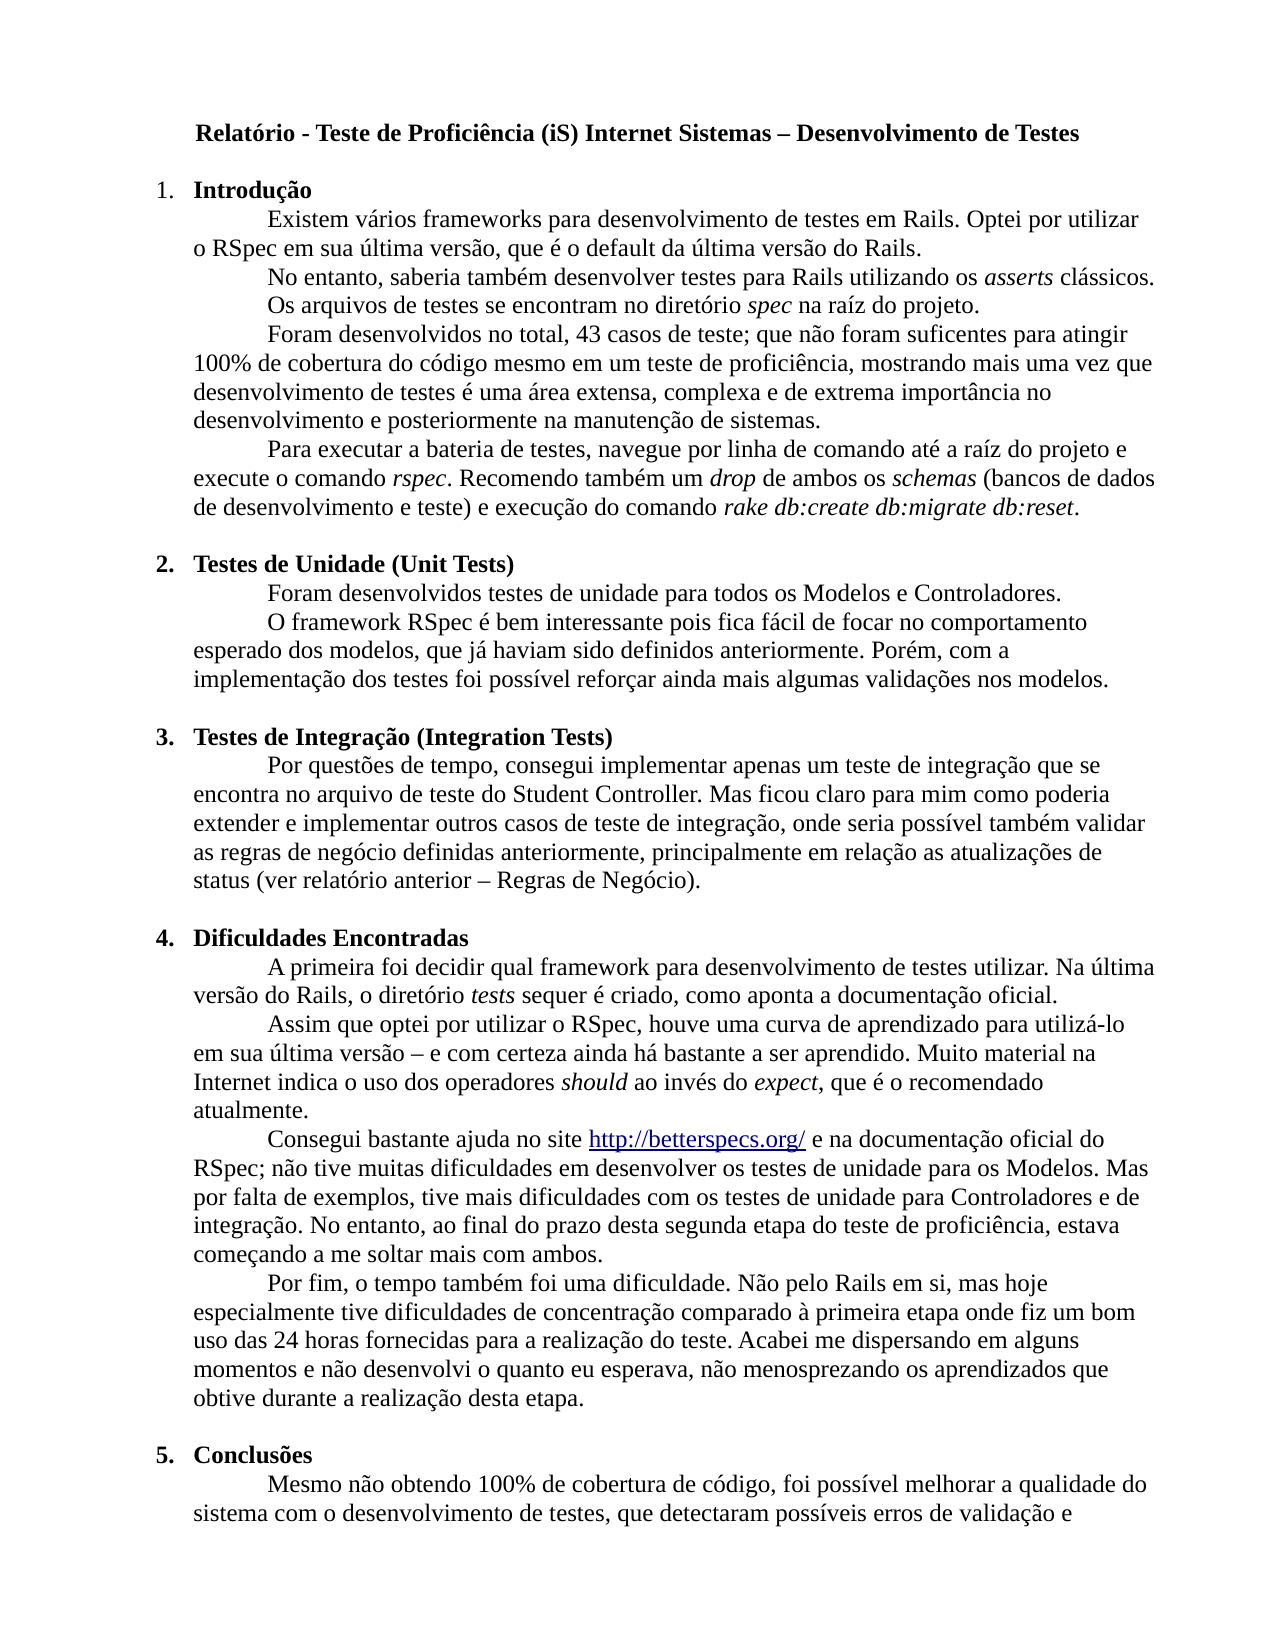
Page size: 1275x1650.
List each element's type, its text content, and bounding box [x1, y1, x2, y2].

list Introdução Existem vários frameworks para desenvolvimento de testes em Rails. Optei por utilizar o RSpec em sua última versão, que é o default da última versão do Rails. No entanto, saberia também desenvolver testes para Rails utilizando os asserts clássicos. Os arquivos de testes se encontram no diretório spec na raíz do projeto. Foram desenvolvidos no total, 43 casos de teste; que não foram suficentes para atingir 100% de cobertura do código mesmo em um teste de proficiência, mostrando mais uma vez que desenvolvimento de testes é uma área extensa, complexa e de extrema importância no desenvolvimento e posteriormente na manutenção de sistemas. Para executar a bateria de testes, navegue por linha de comando até a raíz do projeto e execute o comando rspec. Recomendo também um drop de ambos os schemas (bancos de dados de desenvolvimento e teste) e execução do comando rake db:create db:migrate db:reset. [156, 176, 1157, 549]
list Testes de Integração (Integration Tests) Por questões de tempo, consegui implementar apenas um teste de integração que se encontra no arquivo de teste do Student Controller. Mas ficou claro para mim como poderia extender e implementar outros casos de teste de integração, onde seria possível também validar as regras de negócio definidas anteriormente, principalmente em relação as atualizações de status (ver relatório anterior – Regras de Negócio). [156, 722, 1157, 923]
list Testes de Unidade (Unit Tests) Foram desenvolvidos testes de unidade para todos os Modelos e Controladores. O framework RSpec é bem interessante pois fica fácil de focar no comportamento esperado dos modelos, que já haviam sido definidos anteriormente. Porém, com a implementação dos testes foi possível reforçar ainda mais algumas validações nos modelos. [156, 549, 1157, 722]
list Conclusões Mesmo não obtendo 100% de cobertura de código, foi possível melhorar a qualidade do sistema com o desenvolvimento de testes, que detectaram possíveis erros de validação e [156, 1441, 1157, 1527]
list Dificuldades Encontradas A primeira foi decidir qual framework para desenvolvimento de testes utilizar. Na última versão do Rails, o diretório tests sequer é criado, como aponta a documentação oficial. Assim que optei por utilizar o RSpec, houve uma curva de aprendizado para utilizá-lo em sua última versão – e com certeza ainda há bastante a ser aprendido. Muito material na Internet indica o uso dos operadores should ao invés do expect, que é o recomendado atualmente. Consegui bastante ajuda no site http://betterspecs.org/ e na documentação oficial do RSpec; não tive muitas dificuldades em desenvolver os testes de unidade para os Modelos. Mas por falta de exemplos, tive mais dificuldades com os testes de unidade para Controladores e de integração. No entanto, ao final do prazo desta segunda etapa do teste de proficiência, estava começando a me soltar mais com ambos. Por fim, o tempo também foi uma dificuldade. Não pelo Rails em si, mas hoje especialmente tive dificuldades de concentração comparado à primeira etapa onde fiz um bom uso das 24 horas fornecidas para a realização do teste. Acabei me dispersando em alguns momentos e não desenvolvi o quanto eu esperava, não menosprezando os aprendizados que obtive durante a realização desta etapa. [156, 923, 1157, 1441]
text Relatório - Teste de Proficiência (iS) Internet Sistemas – Desenvolvimento de Testes [118, 118, 1157, 147]
